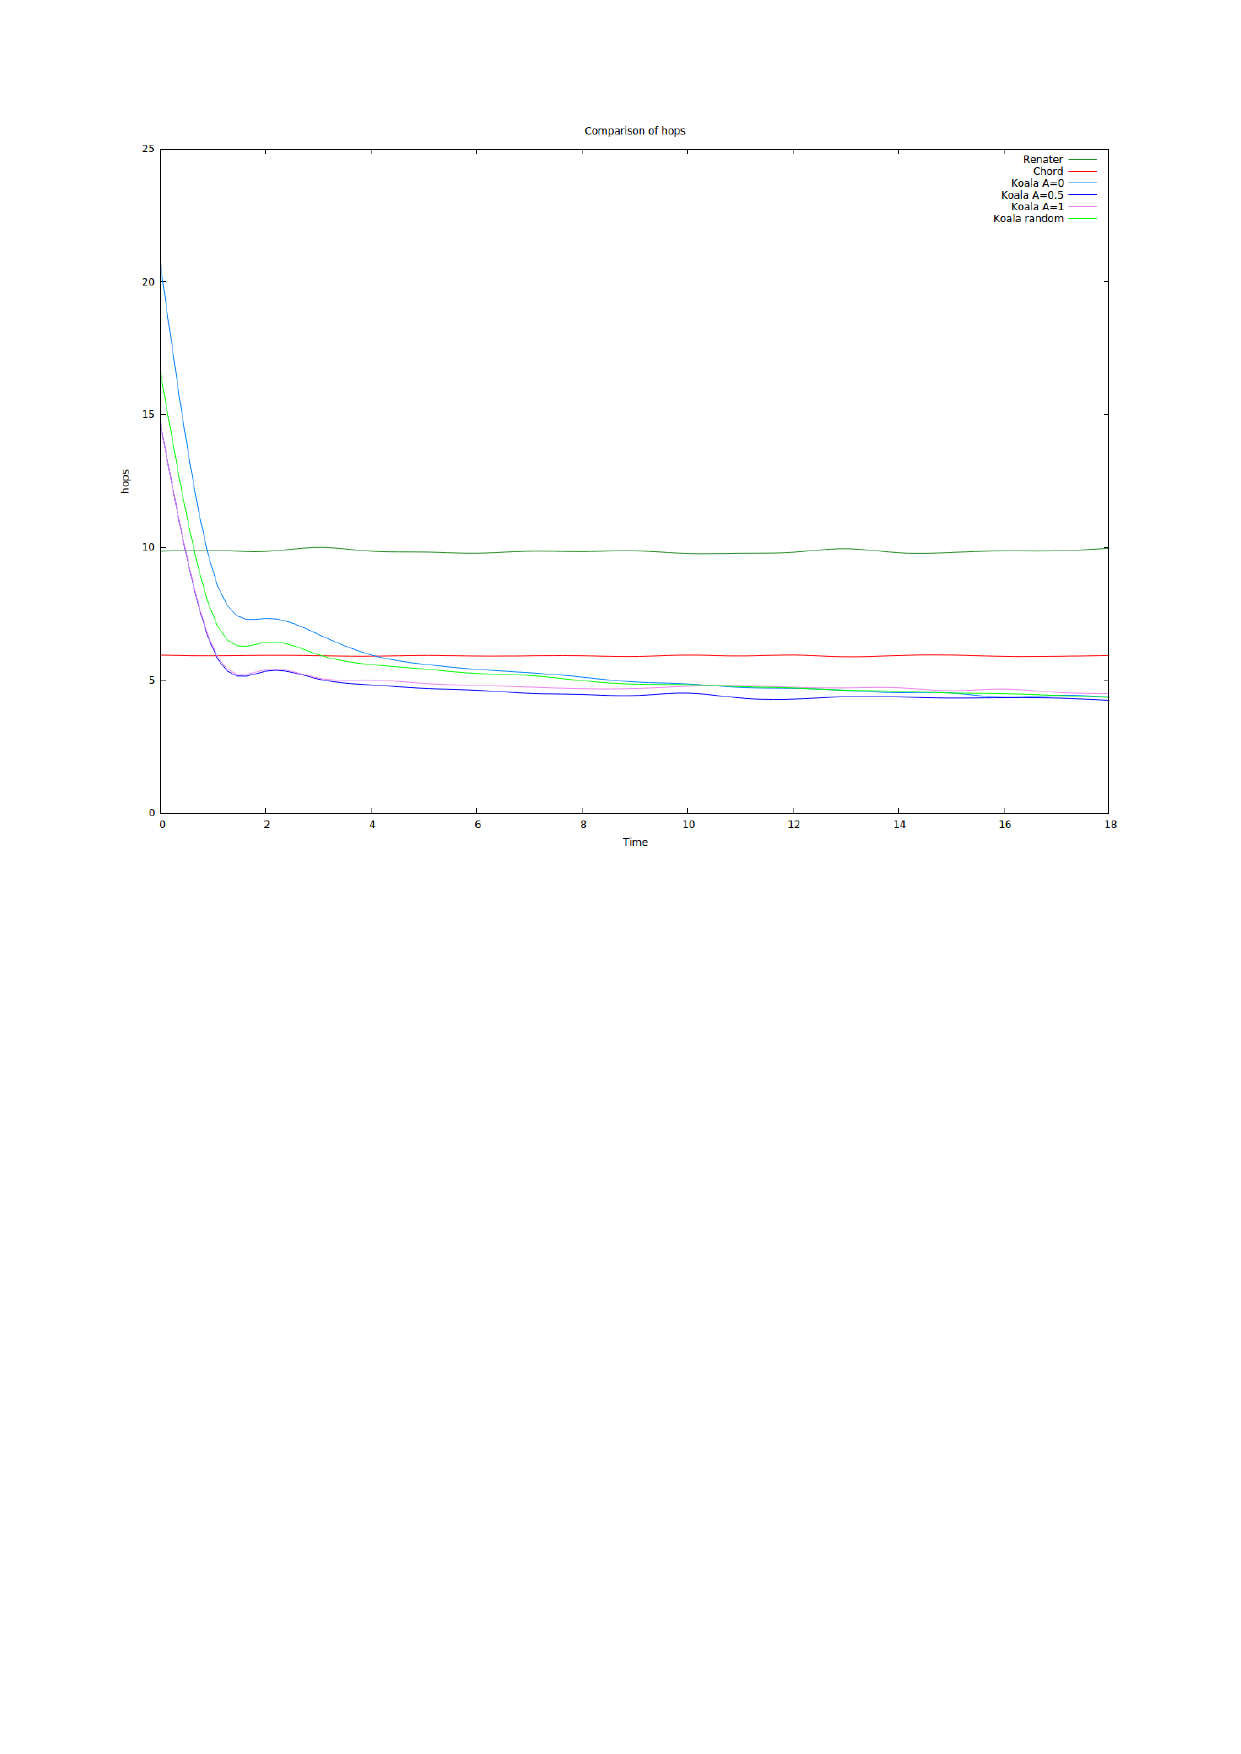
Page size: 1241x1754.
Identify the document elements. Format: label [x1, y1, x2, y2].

picture [118, 118, 1123, 848]
